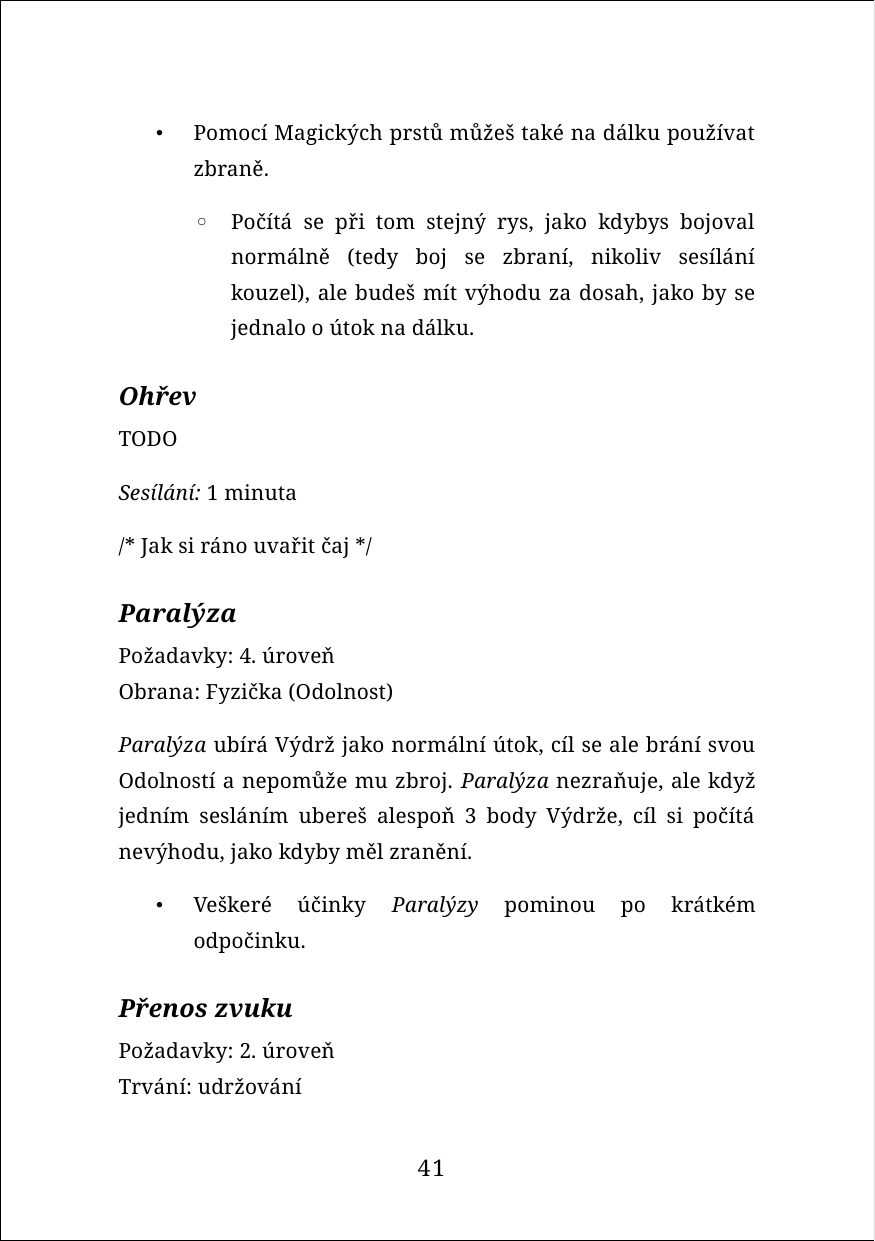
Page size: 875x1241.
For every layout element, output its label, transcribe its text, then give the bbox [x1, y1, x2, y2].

subtitle Ohřev [118, 378, 756, 413]
text Požadavky: 2. úroveň Trvání: udržování [118, 1037, 756, 1101]
text /* Jak si ráno uvařit čaj */ [118, 531, 756, 559]
list Pomocí Magických prstů můžeš také na dálku používat zbraně. [156, 118, 756, 182]
subtitle Přenos zvuku [118, 991, 756, 1025]
text Požadavky: 4. úroveň Obrana: Fyzička (Odolnost) [118, 642, 756, 706]
list Počítá se při tom stejný rys, jako kdybys bojoval normálně (tedy boj se zbraní, nikoliv sesílání kouzel), ale budeš mít výhodu za dosah, jako by se jednalo o útok na dálku. [193, 207, 756, 342]
subtitle Paralýza [118, 596, 756, 630]
text Sesílání: 1 minuta [118, 478, 756, 506]
text TODO [118, 424, 756, 453]
list Veškeré účinky Paralýzy pominou po krátkém odpočinku. [156, 890, 756, 954]
text Paralýza ubírá Výdrž jako normální útok, cíl se ale brání svou Odolností a nepomůže mu zbroj. Paralýza nezraňuje, ale když jedním sesláním ubereš alespoň 3 body Výdrže, cíl si počítá nevýhodu, jako kdyby měl zranění. [118, 730, 756, 865]
